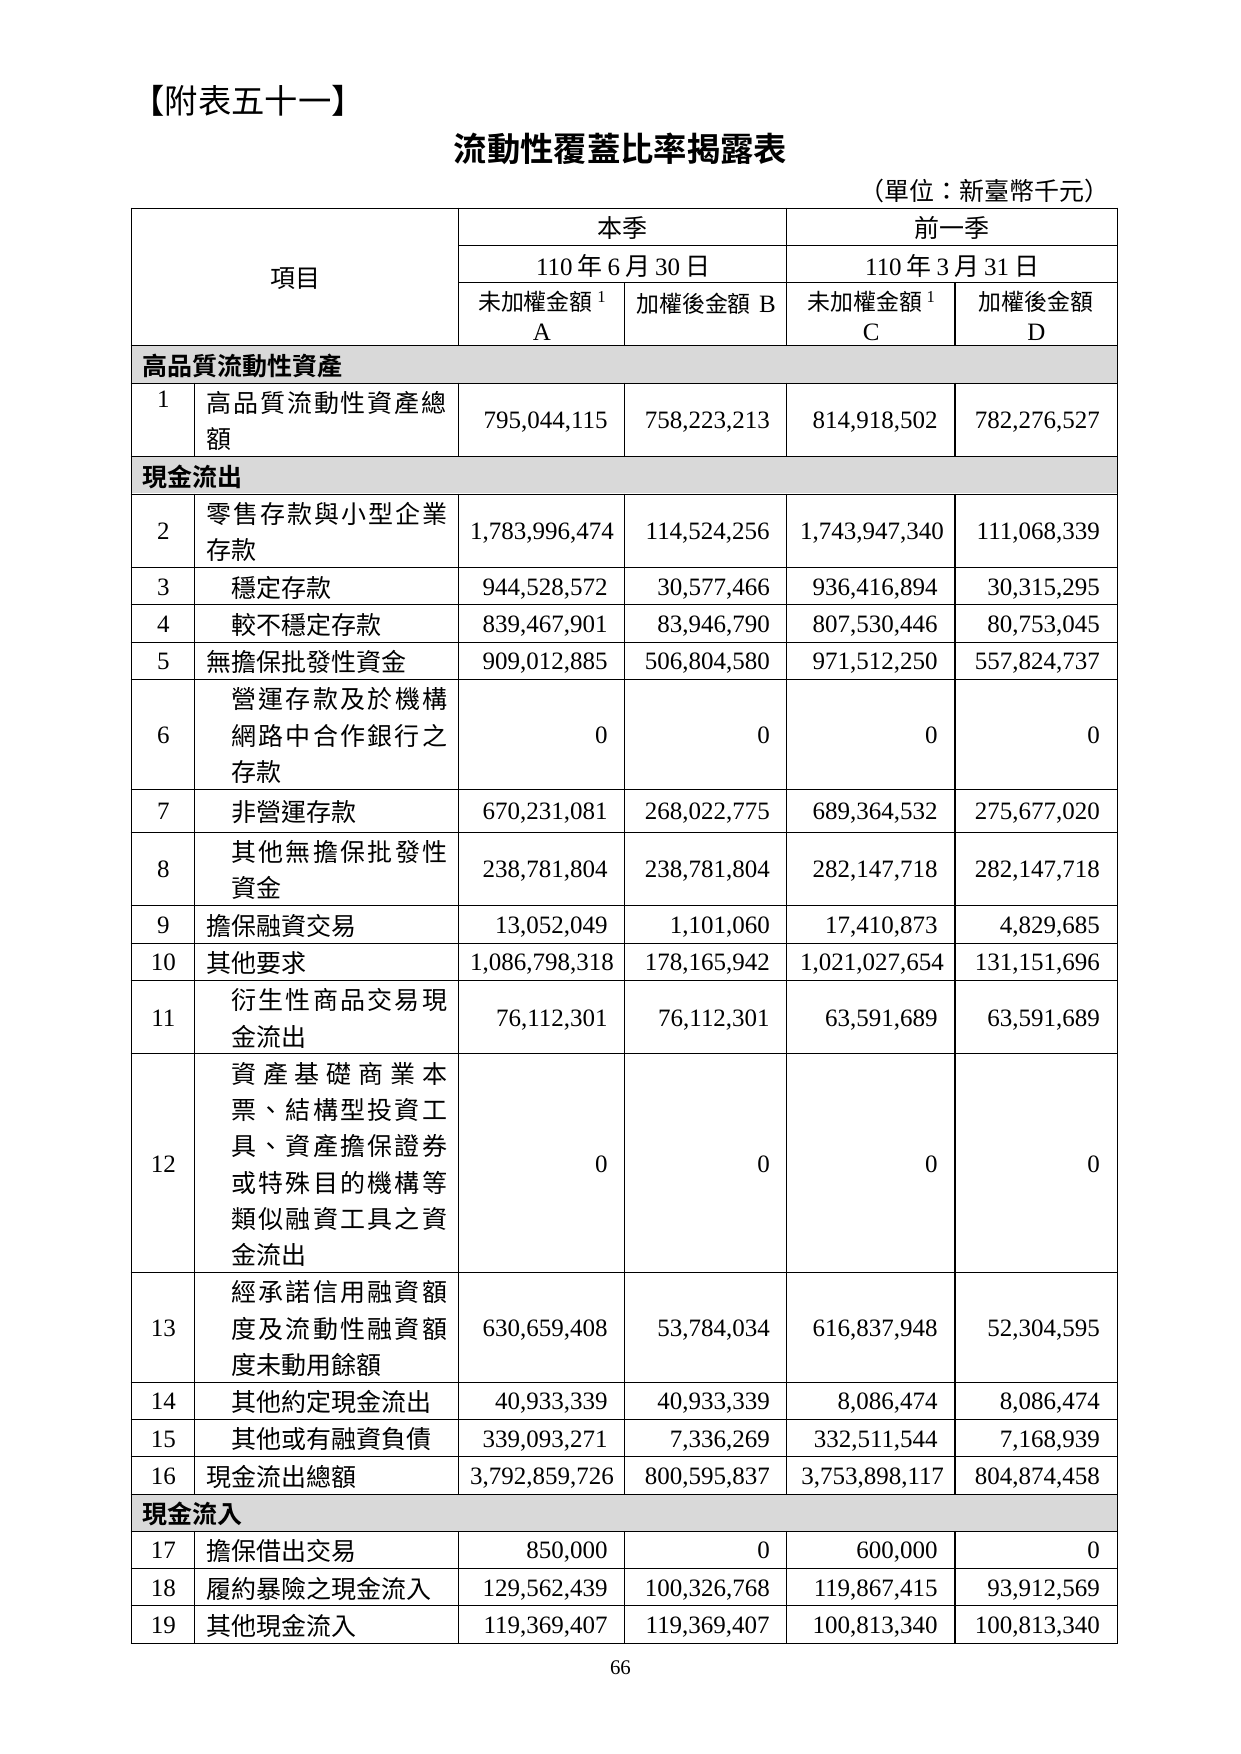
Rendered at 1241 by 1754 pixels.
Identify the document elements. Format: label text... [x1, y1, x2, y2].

table_cell 0 [625, 1054, 786, 1272]
table_cell 17 [132, 1532, 194, 1568]
table_cell 506,804,580 [625, 643, 786, 679]
table_cell 30,315,295 [956, 568, 1117, 604]
table_cell 11 [132, 981, 194, 1053]
table_cell 其他無擔保批發性資金 [195, 833, 458, 905]
table_header 項目 [132, 209, 458, 345]
table_cell 經承諾信用融資額度及流動性融資額度未動用餘額 [195, 1273, 458, 1382]
table_cell 14 [132, 1383, 194, 1419]
table_cell 8,086,474 [956, 1383, 1117, 1419]
table_cell 營運存款及於機構網路中合作銀行之存款 [195, 680, 458, 789]
table_cell 零售存款與小型企業存款 [195, 495, 458, 567]
table_cell 76,112,301 [625, 981, 786, 1053]
text 流動性覆蓋比率揭露表 [131, 123, 1109, 171]
table_cell 100,326,768 [625, 1569, 786, 1605]
table_cell 7 [132, 790, 194, 832]
table_cell 795,044,115 [459, 384, 624, 456]
table_cell 3,792,859,726 [459, 1457, 624, 1493]
table_cell 110年6月30日 [459, 246, 786, 282]
table_cell 129,562,439 [459, 1569, 624, 1605]
table_header 前一季 [787, 209, 1117, 245]
table_cell 8,086,474 [787, 1383, 954, 1419]
table_cell 110年3月31日 [787, 246, 1117, 282]
table_cell 971,512,250 [787, 643, 954, 679]
table_cell 80,753,045 [956, 605, 1117, 642]
table_cell 0 [787, 1054, 954, 1272]
table_cell 高品質流動性資產總額 [195, 384, 458, 456]
table_cell 5 [132, 643, 194, 679]
table_cell 119,369,407 [625, 1606, 786, 1643]
table_cell 加權後金額 B [625, 283, 786, 345]
table_cell 1 [132, 384, 194, 456]
table_cell 1,101,060 [625, 906, 786, 942]
table_cell 其他或有融資負債 [195, 1420, 458, 1456]
table_cell 53,784,034 [625, 1273, 786, 1382]
table_cell 850,000 [459, 1532, 624, 1568]
table_cell 擔保借出交易 [195, 1532, 458, 1568]
table_header 本季 [459, 209, 786, 245]
table_cell 76,112,301 [459, 981, 624, 1053]
table_cell 630,659,408 [459, 1273, 624, 1382]
table_cell 944,528,572 [459, 568, 624, 604]
table_cell 3 [132, 568, 194, 604]
table_cell 10 [132, 944, 194, 980]
table_cell 557,824,737 [956, 643, 1117, 679]
table_cell 7,336,269 [625, 1420, 786, 1456]
table_cell 其他要求 [195, 944, 458, 980]
table_cell 100,813,340 [787, 1606, 954, 1643]
table_cell 19 [132, 1606, 194, 1643]
table_cell 63,591,689 [787, 981, 954, 1053]
table_cell 758,223,213 [625, 384, 786, 456]
table_cell 12 [132, 1054, 194, 1272]
table_cell 資產基礎商業本票、結構型投資工具、資產擔保證券或特殊目的機構等類似融資工具之資金流出 [195, 1054, 458, 1272]
table_cell 17,410,873 [787, 906, 954, 942]
table_cell 1,021,027,654 [787, 944, 954, 980]
table_cell 131,151,696 [956, 944, 1117, 980]
table_cell 0 [625, 680, 786, 789]
table_cell 1,783,996,474 [459, 495, 624, 567]
table_cell 未加權金額1 C [787, 283, 954, 345]
table_cell 其他現金流入 [195, 1606, 458, 1643]
table_cell 無擔保批發性資金 [195, 643, 458, 679]
table_cell 18 [132, 1569, 194, 1605]
table_cell 52,304,595 [956, 1273, 1117, 1382]
table_cell 63,591,689 [956, 981, 1117, 1053]
table_cell 178,165,942 [625, 944, 786, 980]
table_cell 839,467,901 [459, 605, 624, 642]
table_cell 332,511,544 [787, 1420, 954, 1456]
table_cell 616,837,948 [787, 1273, 954, 1382]
table_cell 0 [459, 1054, 624, 1272]
table_cell 0 [459, 680, 624, 789]
table_cell 282,147,718 [956, 833, 1117, 905]
table_cell 非營運存款 [195, 790, 458, 832]
table_cell 275,677,020 [956, 790, 1117, 832]
table_cell 268,022,775 [625, 790, 786, 832]
table_cell 4 [132, 605, 194, 642]
table_cell 83,946,790 [625, 605, 786, 642]
table_cell 119,369,407 [459, 1606, 624, 1643]
table_cell 現金流出 [132, 457, 1117, 493]
table_cell 40,933,339 [459, 1383, 624, 1419]
table_cell 93,912,569 [956, 1569, 1117, 1605]
table_cell 16 [132, 1457, 194, 1493]
table_cell 9 [132, 906, 194, 942]
table_cell 加權後金額 D [956, 283, 1117, 345]
table_cell 339,093,271 [459, 1420, 624, 1456]
table_cell 較不穩定存款 [195, 605, 458, 642]
table_cell 現金流出總額 [195, 1457, 458, 1493]
table_cell 高品質流動性資產 [132, 346, 1117, 383]
table_cell 238,781,804 [459, 833, 624, 905]
table_cell 282,147,718 [787, 833, 954, 905]
table_cell 1,743,947,340 [787, 495, 954, 567]
table_cell 800,595,837 [625, 1457, 786, 1493]
table_cell 909,012,885 [459, 643, 624, 679]
table_cell 4,829,685 [956, 906, 1117, 942]
table_cell 0 [956, 680, 1117, 789]
table_cell 其他約定現金流出 [195, 1383, 458, 1419]
table_cell 15 [132, 1420, 194, 1456]
table_cell 238,781,804 [625, 833, 786, 905]
table_cell 0 [956, 1532, 1117, 1568]
table_cell 100,813,340 [956, 1606, 1117, 1643]
table_cell 8 [132, 833, 194, 905]
table_cell 現金流入 [132, 1495, 1117, 1531]
table_cell 0 [787, 680, 954, 789]
table_cell 600,000 [787, 1532, 954, 1568]
table_cell 穩定存款 [195, 568, 458, 604]
table_cell 689,364,532 [787, 790, 954, 832]
table_cell 40,933,339 [625, 1383, 786, 1419]
table_cell 111,068,339 [956, 495, 1117, 567]
table_cell 13 [132, 1273, 194, 1382]
table_cell 3,753,898,117 [787, 1457, 954, 1493]
table_cell 114,524,256 [625, 495, 786, 567]
table_cell 670,231,081 [459, 790, 624, 832]
table_cell 782,276,527 [956, 384, 1117, 456]
table_cell 未加權金額1 A [459, 283, 624, 345]
text （單位：新臺幣千元） [131, 171, 1109, 208]
table_cell 119,867,415 [787, 1569, 954, 1605]
table_cell 13,052,049 [459, 906, 624, 942]
table_cell 2 [132, 495, 194, 567]
table_cell 804,874,458 [956, 1457, 1117, 1493]
table_cell 814,918,502 [787, 384, 954, 456]
table_cell 807,530,446 [787, 605, 954, 642]
table_cell 936,416,894 [787, 568, 954, 604]
table_cell 衍生性商品交易現金流出 [195, 981, 458, 1053]
table_cell 擔保融資交易 [195, 906, 458, 942]
table_cell 30,577,466 [625, 568, 786, 604]
subtitle 【附表五十一】 [131, 75, 1109, 123]
table_cell 1,086,798,318 [459, 944, 624, 980]
table_cell 履約暴險之現金流入 [195, 1569, 458, 1605]
table_cell 0 [625, 1532, 786, 1568]
table_cell 0 [956, 1054, 1117, 1272]
table_cell 7,168,939 [956, 1420, 1117, 1456]
table_cell 6 [132, 680, 194, 789]
